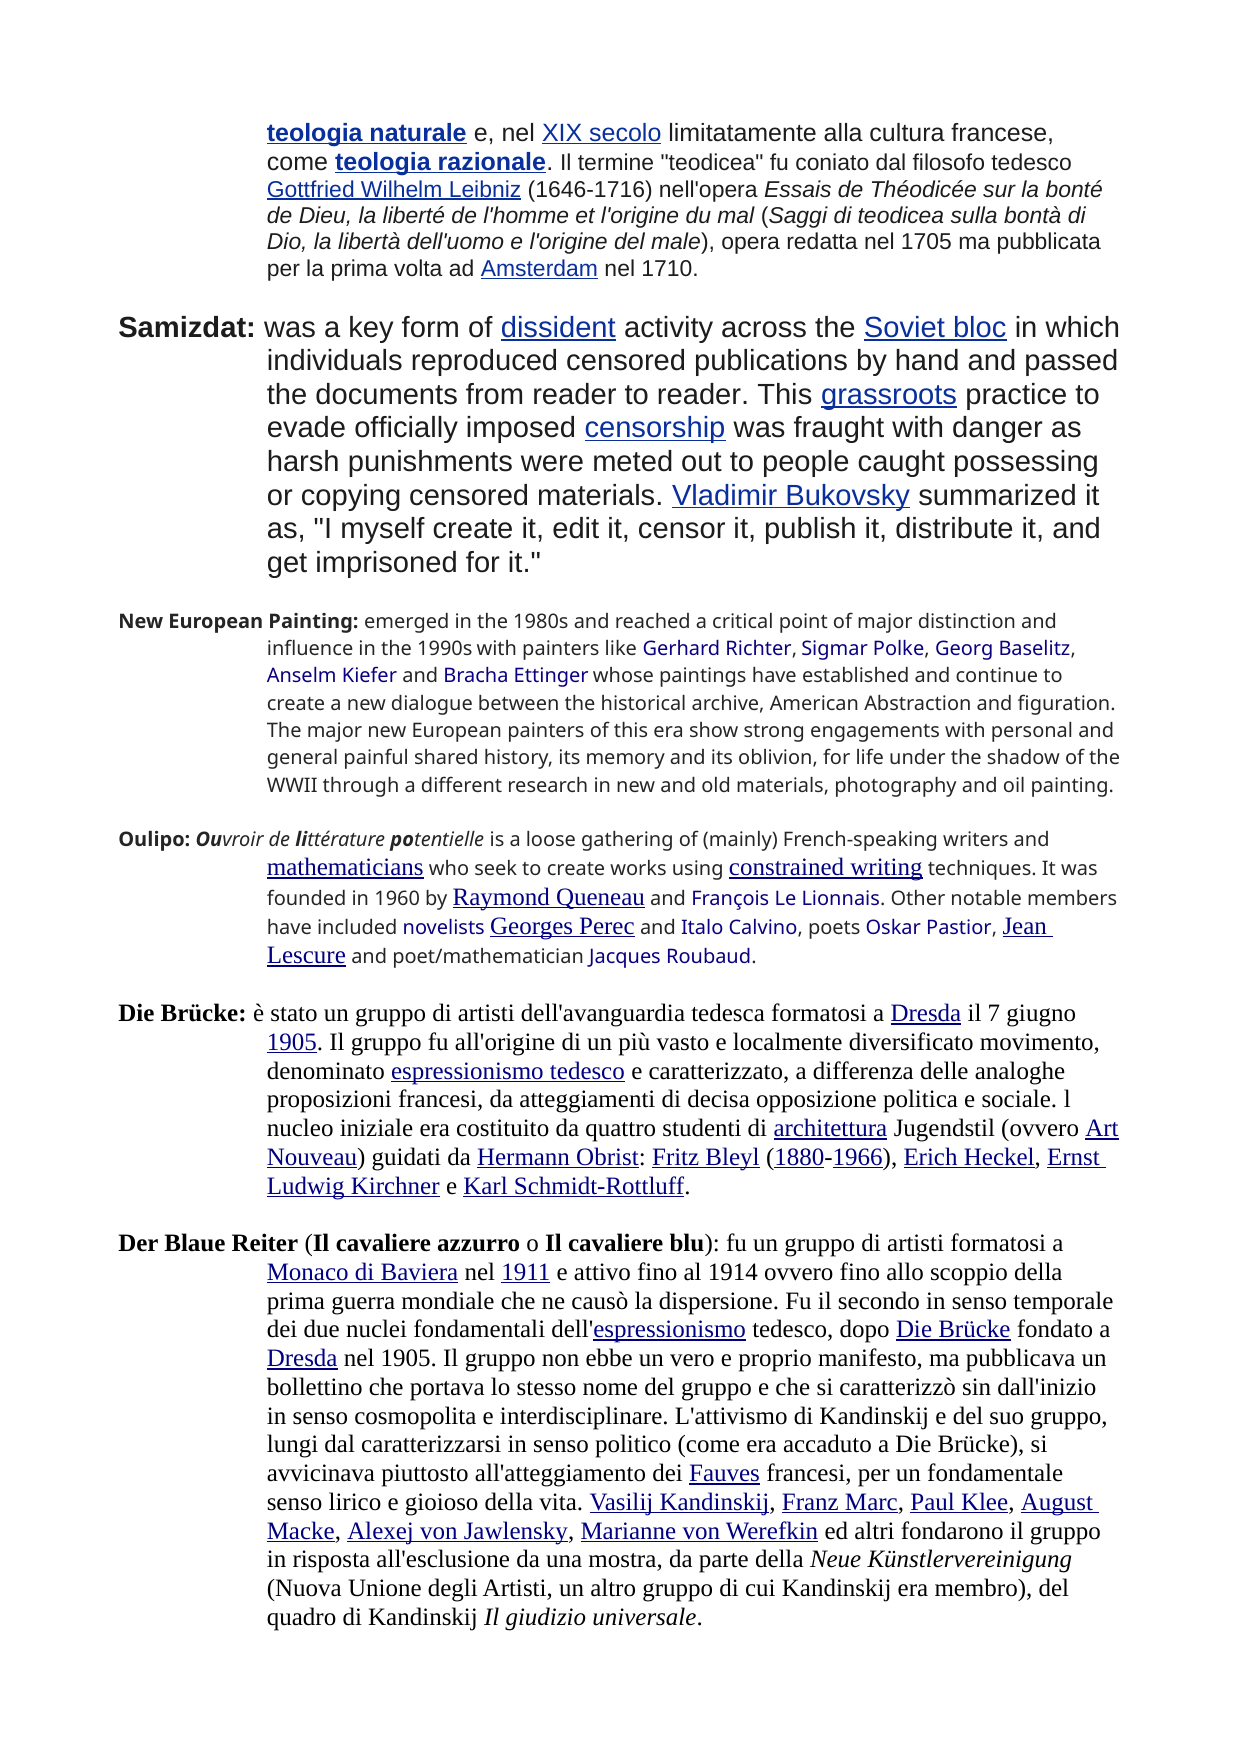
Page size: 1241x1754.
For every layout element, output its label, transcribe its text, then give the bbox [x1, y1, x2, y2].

text Oulipo: Ouvroir de littérature potentielle is a loose gathering of (mainly) French-speaking writers and mathematicians who seek to create works using constrained writing techniques. It was founded in 1960 by Raymond Queneau and François Le Lionnais. Other notable members have included novelists Georges Perec and Italo Calvino, poets Oskar Pastior, Jean Lescure and poet/mathematician Jacques Roubaud. [118, 825, 1122, 969]
text Der Blaue Reiter (Il cavaliere azzurro o Il cavaliere blu): fu un gruppo di artisti formatosi a Monaco di Baviera nel 1911 e attivo fino al 1914 ovvero fino allo scoppio della prima guerra mondiale che ne causò la dispersione. Fu il secondo in senso temporale dei due nuclei fondamentali dell'espressionismo tedesco, dopo Die Brücke fondato a Dresda nel 1905. Il gruppo non ebbe un vero e proprio manifesto, ma pubblicava un bollettino che portava lo stesso nome del gruppo e che si caratterizzò sin dall'inizio in senso cosmopolita e interdisciplinare. L'attivismo di Kandinskij e del suo gruppo, lungi dal caratterizzarsi in senso politico (come era accaduto a Die Brücke), si avvicinava piuttosto all'atteggiamento dei Fauves francesi, per un fondamentale senso lirico e gioioso della vita. Vasilij Kandinskij, Franz Marc, Paul Klee, August Macke, Alexej von Jawlensky, Marianne von Werefkin ed altri fondarono il gruppo in risposta all'esclusione da una mostra, da parte della Neue Künstlervereinigung (Nuova Unione degli Artisti, un altro gruppo di cui Kandinskij era membro), del quadro di Kandinskij Il giudizio universale. [118, 1228, 1122, 1631]
text teologia naturale e, nel XIX secolo limitatamente alla cultura francese, come teologia razionale. Il termine "teodicea" fu coniato dal filosofo tedesco Gottfried Wilhelm Leibniz (1646-1716) nell'opera Essais de Théodicée sur la bonté de Dieu, la liberté de l'homme et l'origine du mal (Saggi di teodicea sulla bontà di Dio, la libertà dell'uomo e l'origine del male), opera redatta nel 1705 ma pubblicata per la prima volta ad Amsterdam nel 1710. [118, 118, 1122, 281]
text New European Painting: emerged in the 1980s and reached a critical point of major distinction and influence in the 1990s with painters like Gerhard Richter, Sigmar Polke, Georg Baselitz, Anselm Kiefer and Bracha Ettinger whose paintings have established and continue to create a new dialogue between the historical archive, American Abstraction and figuration. The major new European painters of this era show strong engagements with personal and general painful shared history, its memory and its oblivion, for life under the shadow of the WWII through a different research in new and old materials, photography and oil painting. [118, 607, 1122, 798]
text Samizdat: was a key form of dissident activity across the Soviet bloc in which individuals reproduced censored publications by hand and passed the documents from reader to reader. This grassroots practice to evade officially imposed censorship was fraught with danger as harsh punishments were meted out to people caught possessing or copying censored materials. Vladimir Bukovsky summarized it as, "I myself create it, edit it, censor it, publish it, distribute it, and get imprisoned for it." [118, 310, 1122, 578]
text Die Brücke: è stato un gruppo di artisti dell'avanguardia tedesca formatosi a Dresda il 7 giugno 1905. Il gruppo fu all'origine di un più vasto e localmente diversificato movimento, denominato espressionismo tedesco e caratterizzato, a differenza delle analoghe proposizioni francesi, da atteggiamenti di decisa opposizione politica e sociale. l nucleo iniziale era costituito da quattro studenti di architettura Jugendstil (ovvero Art Nouveau) guidati da Hermann Obrist: Fritz Bleyl (1880-1966), Erich Heckel, Ernst Ludwig Kirchner e Karl Schmidt-Rottluff. [118, 998, 1122, 1199]
